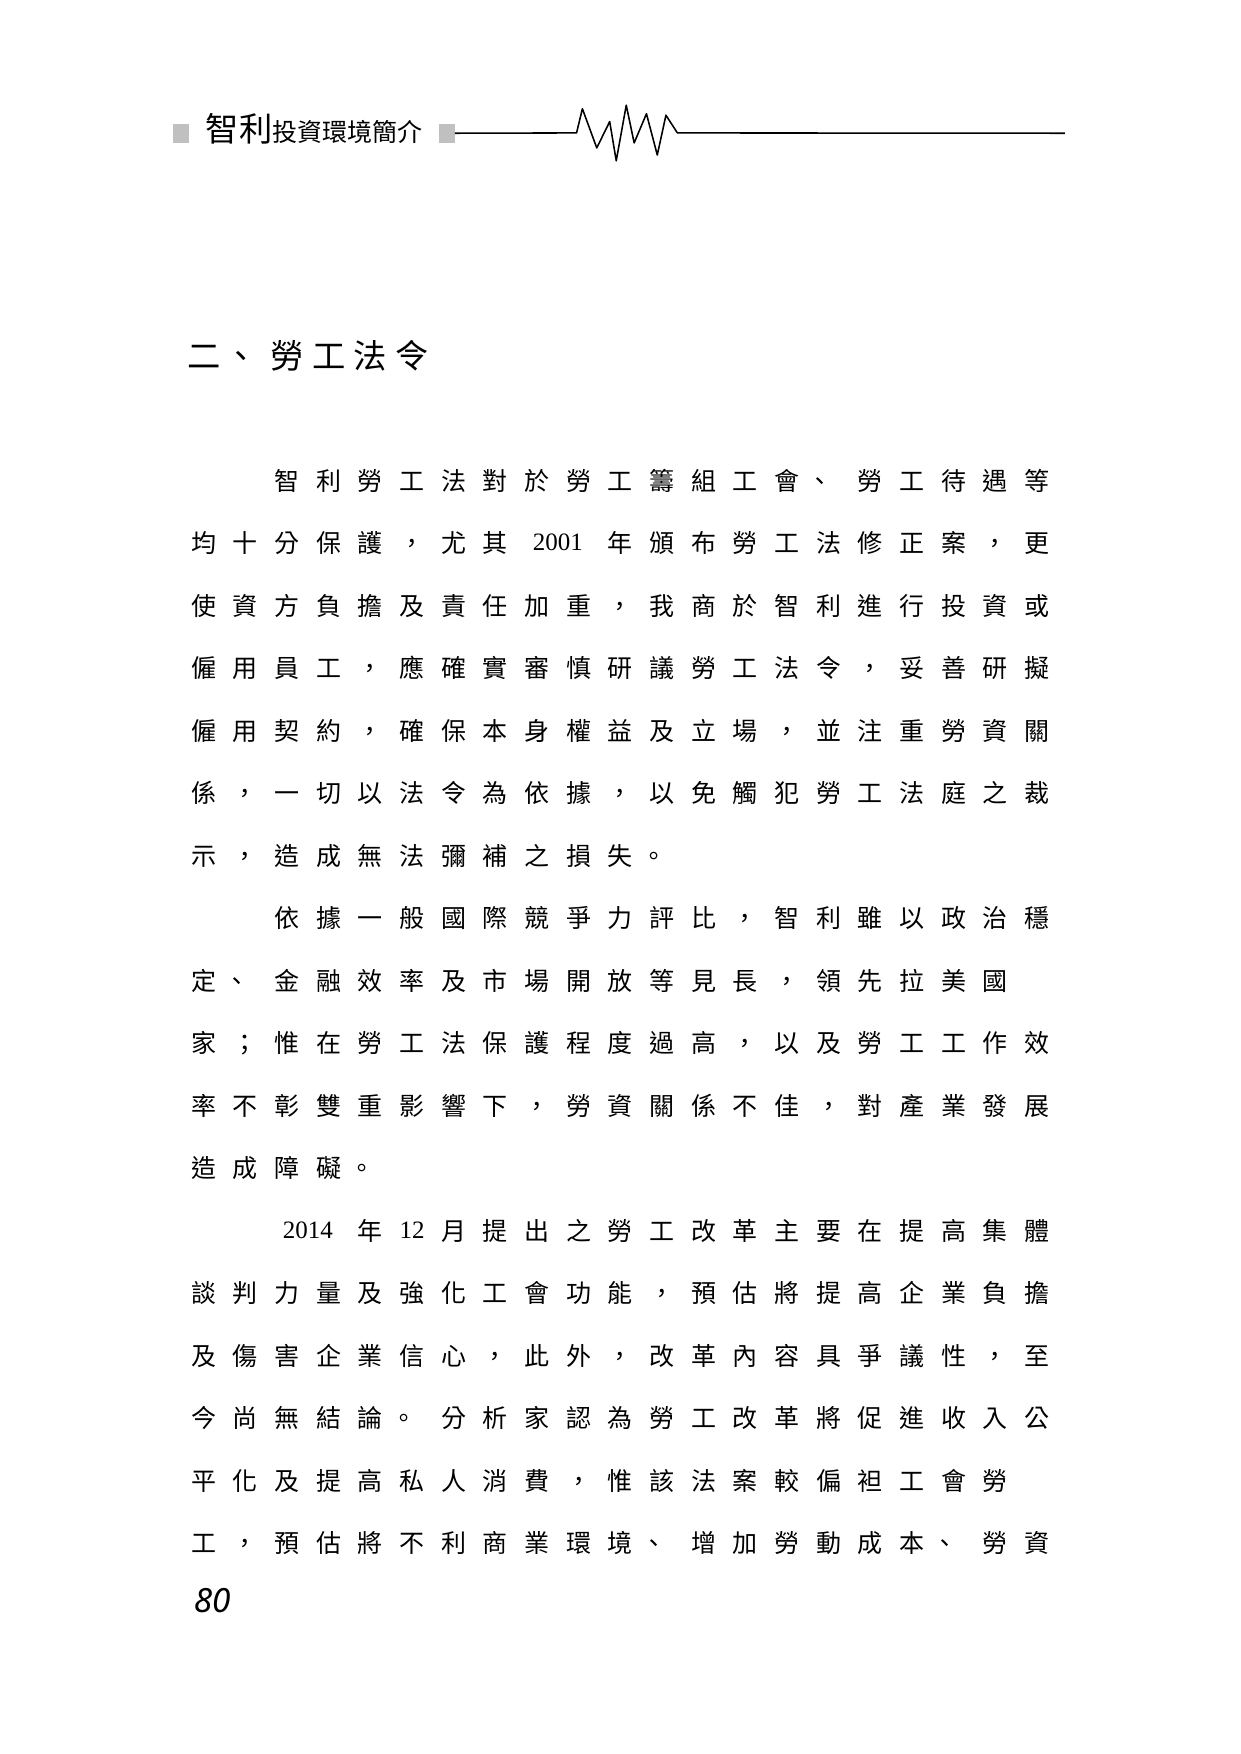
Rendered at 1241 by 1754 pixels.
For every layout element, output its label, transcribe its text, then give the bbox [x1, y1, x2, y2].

text 二、勞工法令 [183, 313, 1058, 375]
text 依據一般國際競爭力評比，智利雖以政治穩定、金融效率及市場開放等見長，領先拉美國家；惟在勞工法保護程度過高，以及勞工工作效率不彰雙重影響下，勞資關係不佳，對產業發展造成障礙。 [183, 875, 1058, 1188]
text 智利勞工法對於勞工籌組工會、勞工待遇等均十分保護，尤其2001年頒布勞工法修正案，更使資方負擔及責任加重，我商於智利進行投資或僱用員工，應確實審慎研議勞工法令，妥善研擬僱用契約，確保本身權益及立場，並注重勞資關係，一切以法令為依據，以免觸犯勞工法庭之裁示，造成無法彌補之損失。 [183, 438, 1058, 875]
text 2014年12月提出之勞工改革主要在提高集體談判力量及強化工會功能，預估將提高企業負擔及傷害企業信心，此外，改革內容具爭議性，至今尚無結論。分析家認為勞工改革將促進收入公平化及提高私人消費，惟該法案較偏袒工會勞工，預估將不利商業環境、增加勞動成本、勞資 [183, 1188, 1058, 1563]
